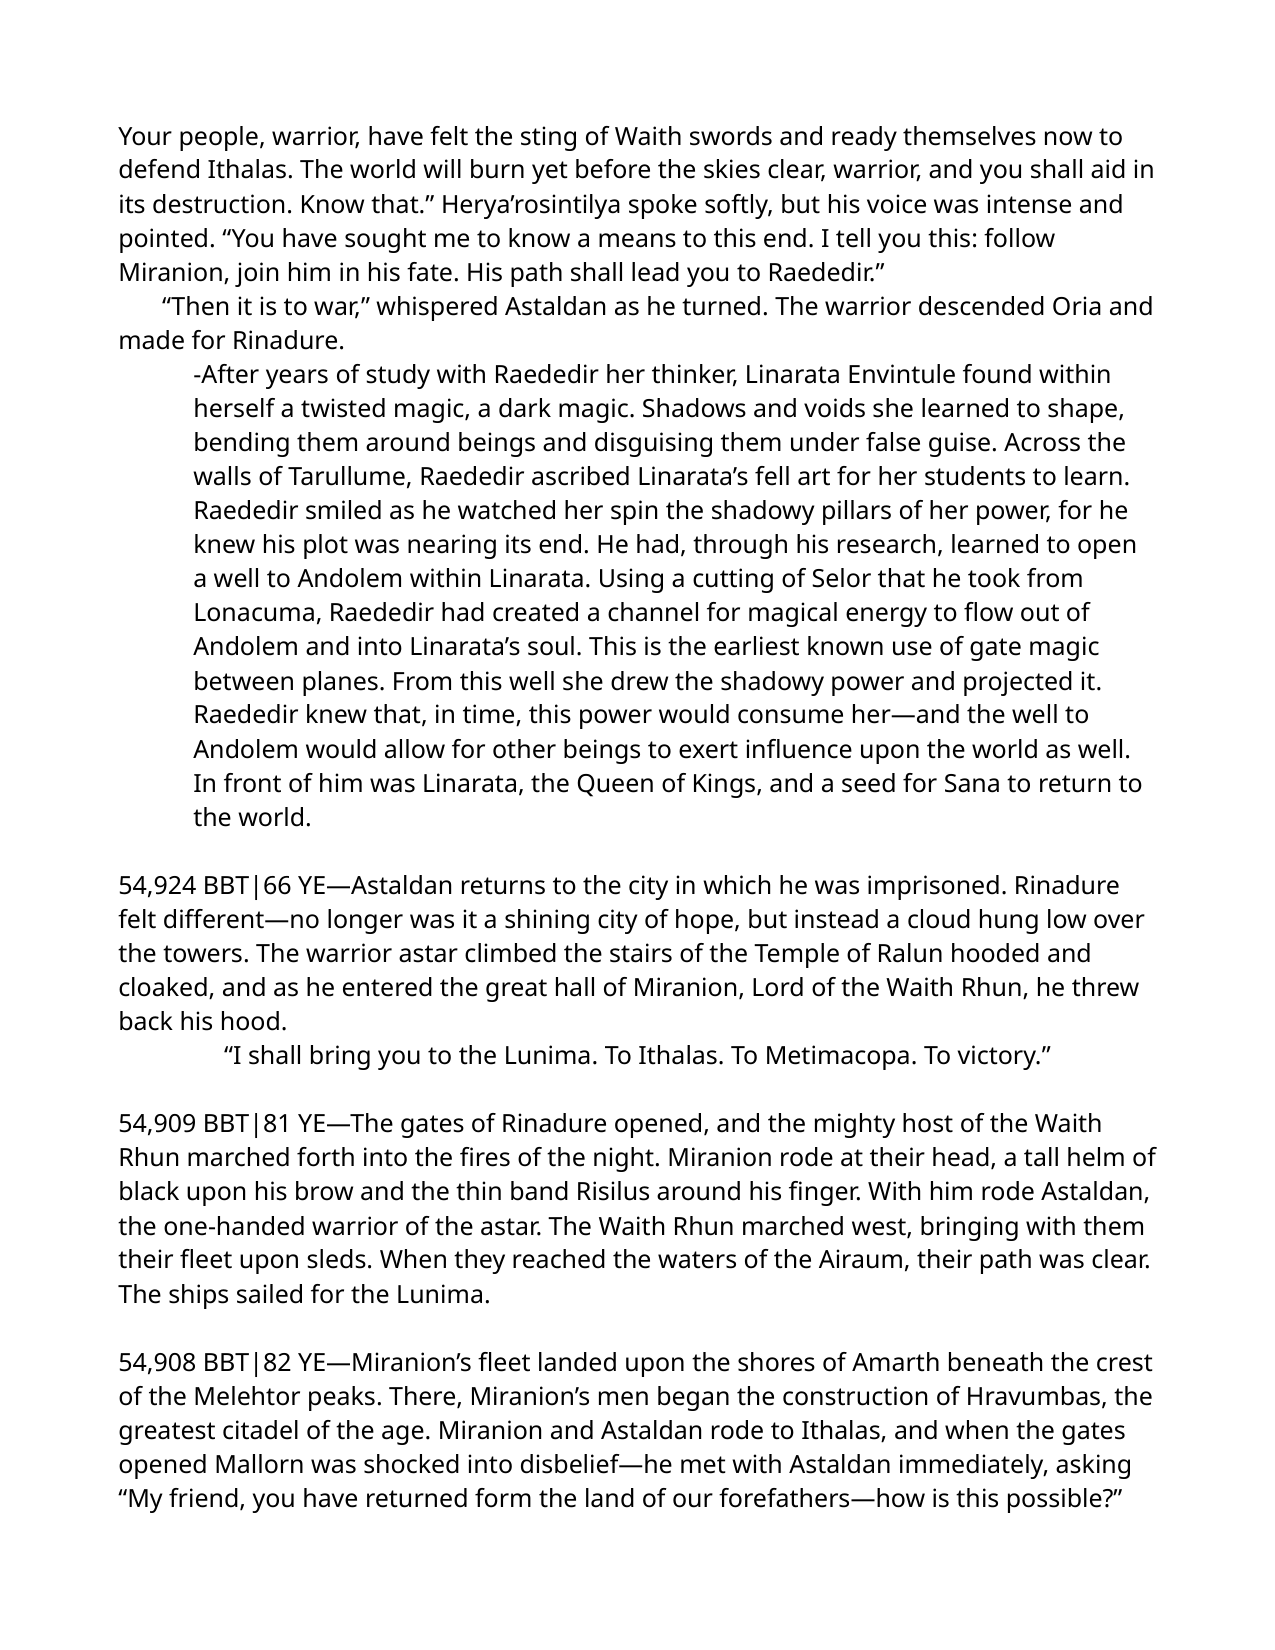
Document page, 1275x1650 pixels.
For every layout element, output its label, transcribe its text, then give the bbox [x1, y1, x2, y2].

text -After years of study with Raededir her thinker, Linarata Envintule found within herself a twisted magic, a dark magic. Shadows and voids she learned to shape, bending them around beings and disguising them under false guise. Across the walls of Tarullume, Raededir ascribed Linarata’s fell art for her students to learn. Raededir smiled as he watched her spin the shadowy pillars of her power, for he knew his plot was nearing its end. He had, through his research, learned to open a well to Andolem within Linarata. Using a cutting of Selor that he took from Lonacuma, Raededir had created a channel for magical energy to flow out of Andolem and into Linarata’s soul. This is the earliest known use of gate magic between planes. From this well she drew the shadowy power and projected it. Raededir knew that, in time, this power would consume her—and the well to Andolem would allow for other beings to exert influence upon the world as well. In front of him was Linarata, the Queen of Kings, and a seed for Sana to return to the world. [193, 357, 1157, 833]
text “Then it is to war,” whispered Astaldan as he turned. The warrior descended Oria and made for Rinadure. [118, 288, 1157, 357]
text 54,908 BBT|82 YE—Miranion’s fleet landed upon the shores of Amarth beneath the crest of the Melehtor peaks. There, Miranion’s men began the construction of Hravumbas, the greatest citadel of the age. Miranion and Astaldan rode to Ithalas, and when the gates opened Mallorn was shocked into disbelief—he met with Astaldan immediately, asking “My friend, you have returned form the land of our forefathers—how is this possible?” [118, 1344, 1157, 1515]
text “I shall bring you to the Lunima. To Ithalas. To Metimacopa. To victory.” [118, 1038, 1157, 1072]
text 54,909 BBT|81 YE—The gates of Rinadure opened, and the mighty host of the Waith Rhun marched forth into the fires of the night. Miranion rode at their head, a tall helm of black upon his brow and the thin band Risilus around his finger. With him rode Astaldan, the one-handed warrior of the astar. The Waith Rhun marched west, bringing with them their fleet upon sleds. When they reached the waters of the Airaum, their path was clear. The ships sailed for the Lunima. [118, 1106, 1157, 1310]
text Your people, warrior, have felt the sting of Waith swords and ready themselves now to defend Ithalas. The world will burn yet before the skies clear, warrior, and you shall aid in its destruction. Know that.” Herya’rosintilya spoke softly, but his voice was intense and pointed. “You have sought me to know a means to this end. I tell you this: follow Miranion, join him in his fate. His path shall lead you to Raededir.” [118, 118, 1157, 288]
text 54,924 BBT|66 YE—Astaldan returns to the city in which he was imprisoned. Rinadure felt different—no longer was it a shining city of hope, but instead a cloud hung low over the towers. The warrior astar climbed the stairs of the Temple of Ralun hooded and cloaked, and as he entered the great hall of Miranion, Lord of the Waith Rhun, he threw back his hood. [118, 867, 1157, 1038]
